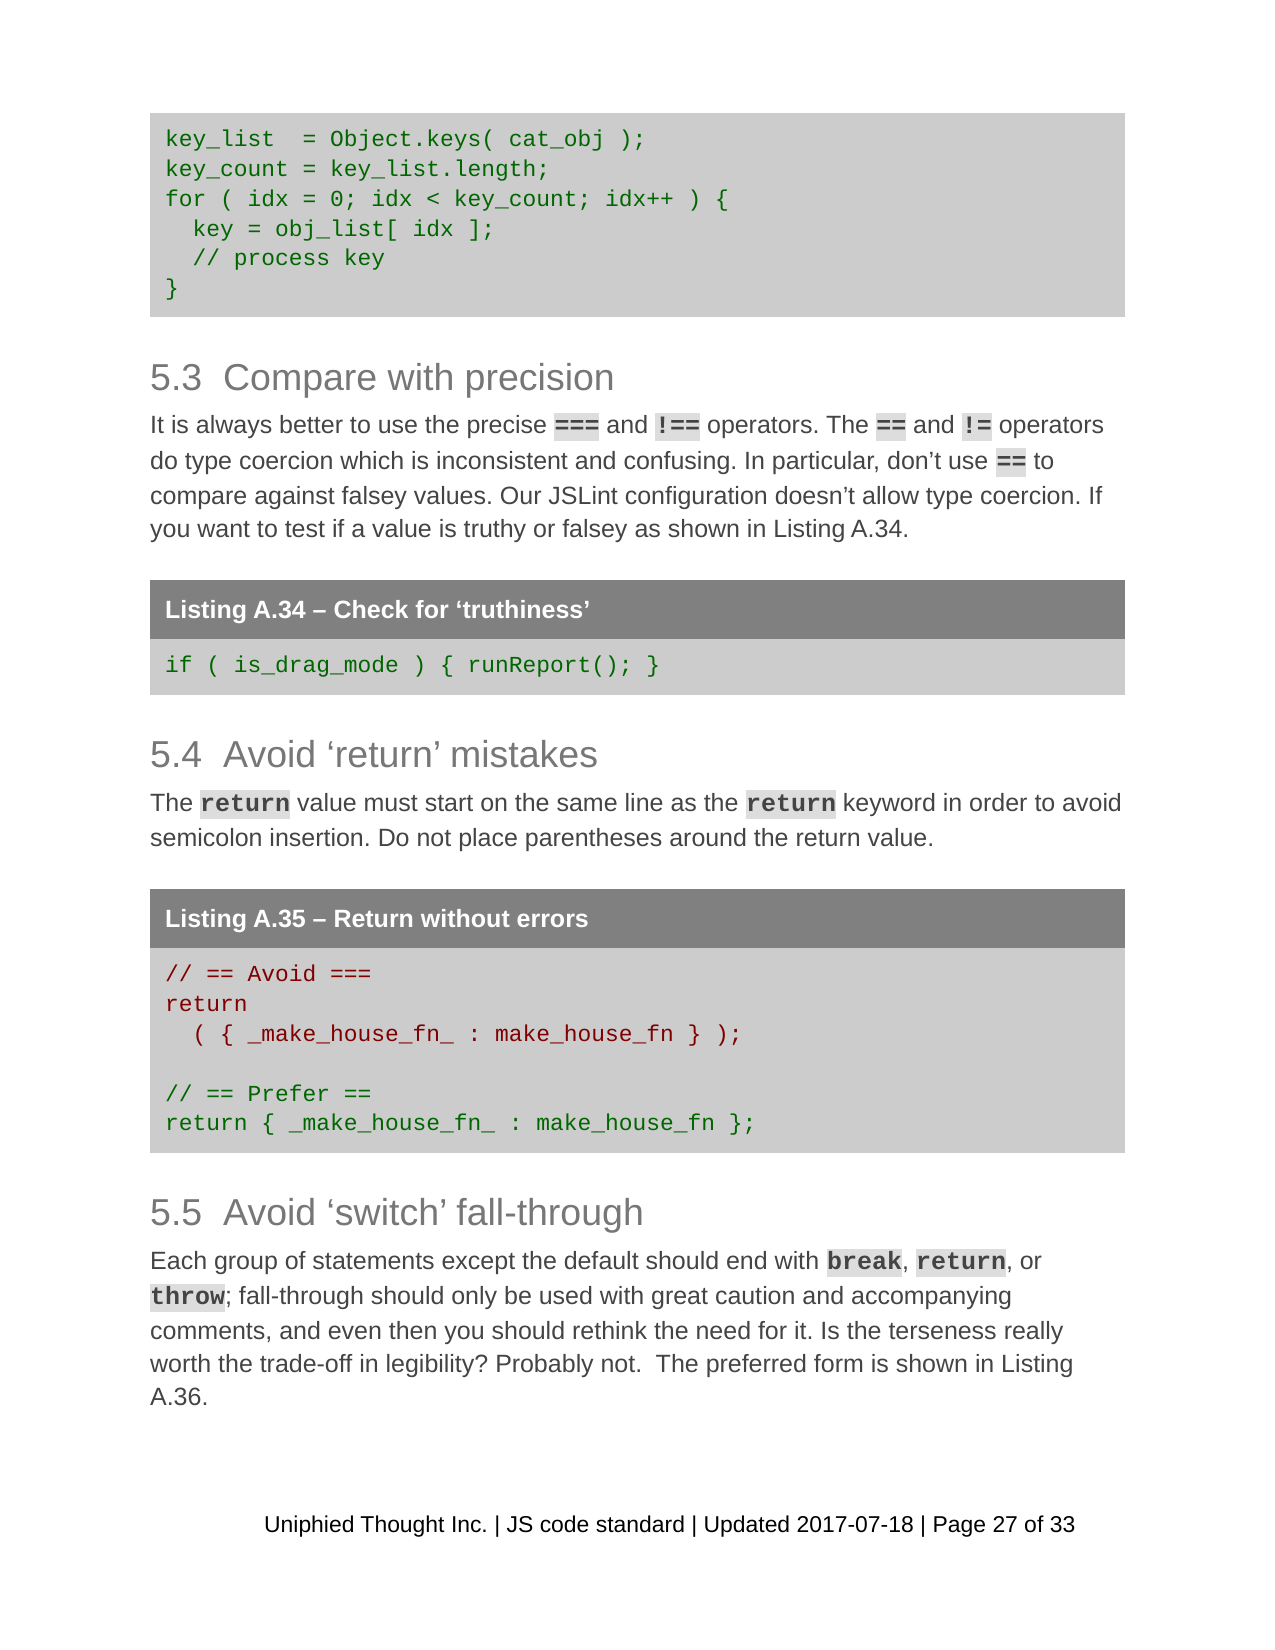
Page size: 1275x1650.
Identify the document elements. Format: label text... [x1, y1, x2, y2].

subtitle Avoid ‘return’ mistakes [150, 732, 1125, 775]
text It is always better to use the precise === and !== operators. The == and != operators do type coercion which is inconsistent and confusing. In particular, don’t use == to compare against falsey values. Our JSLint configuration doesn’t allow type coercion. If you want to test if a value is truthy or falsey as shown in Listing A.34. [150, 411, 1125, 543]
table_header Listing A.35 – Return without errors [150, 889, 1125, 948]
text Each group of statements except the default should end with break, return, or throw; fall-through should only be used with great caution and accompanying comments, and even then you should rethink the need for it. Is the terseness really worth the trade-off in legibility? Probably not. The preferred form is shown in Listing A.36. [150, 1246, 1125, 1411]
table_cell // == Avoid === return ( { _make_house_fn_ : make_house_fn } ); // == Prefer == return { _make_house_fn_ : make_house_fn }; [150, 948, 1125, 1153]
table_cell if ( is_drag_mode ) { runReport(); } [150, 639, 1125, 695]
table_header Listing A.34 – Check for ‘truthiness’ [150, 580, 1125, 639]
table_cell key_list = Object.keys( cat_obj ); key_count = key_list.length; for ( idx = 0; idx < key_count; idx++ ) { key = obj_list[ idx ]; // process key } [150, 113, 1125, 317]
text The return value must start on the same line as the return keyword in order to avoid semicolon insertion. Do not place parentheses around the return value. [150, 788, 1125, 852]
subtitle Compare with precision [150, 355, 1125, 398]
subtitle Avoid ‘switch’ fall-through [150, 1190, 1125, 1233]
